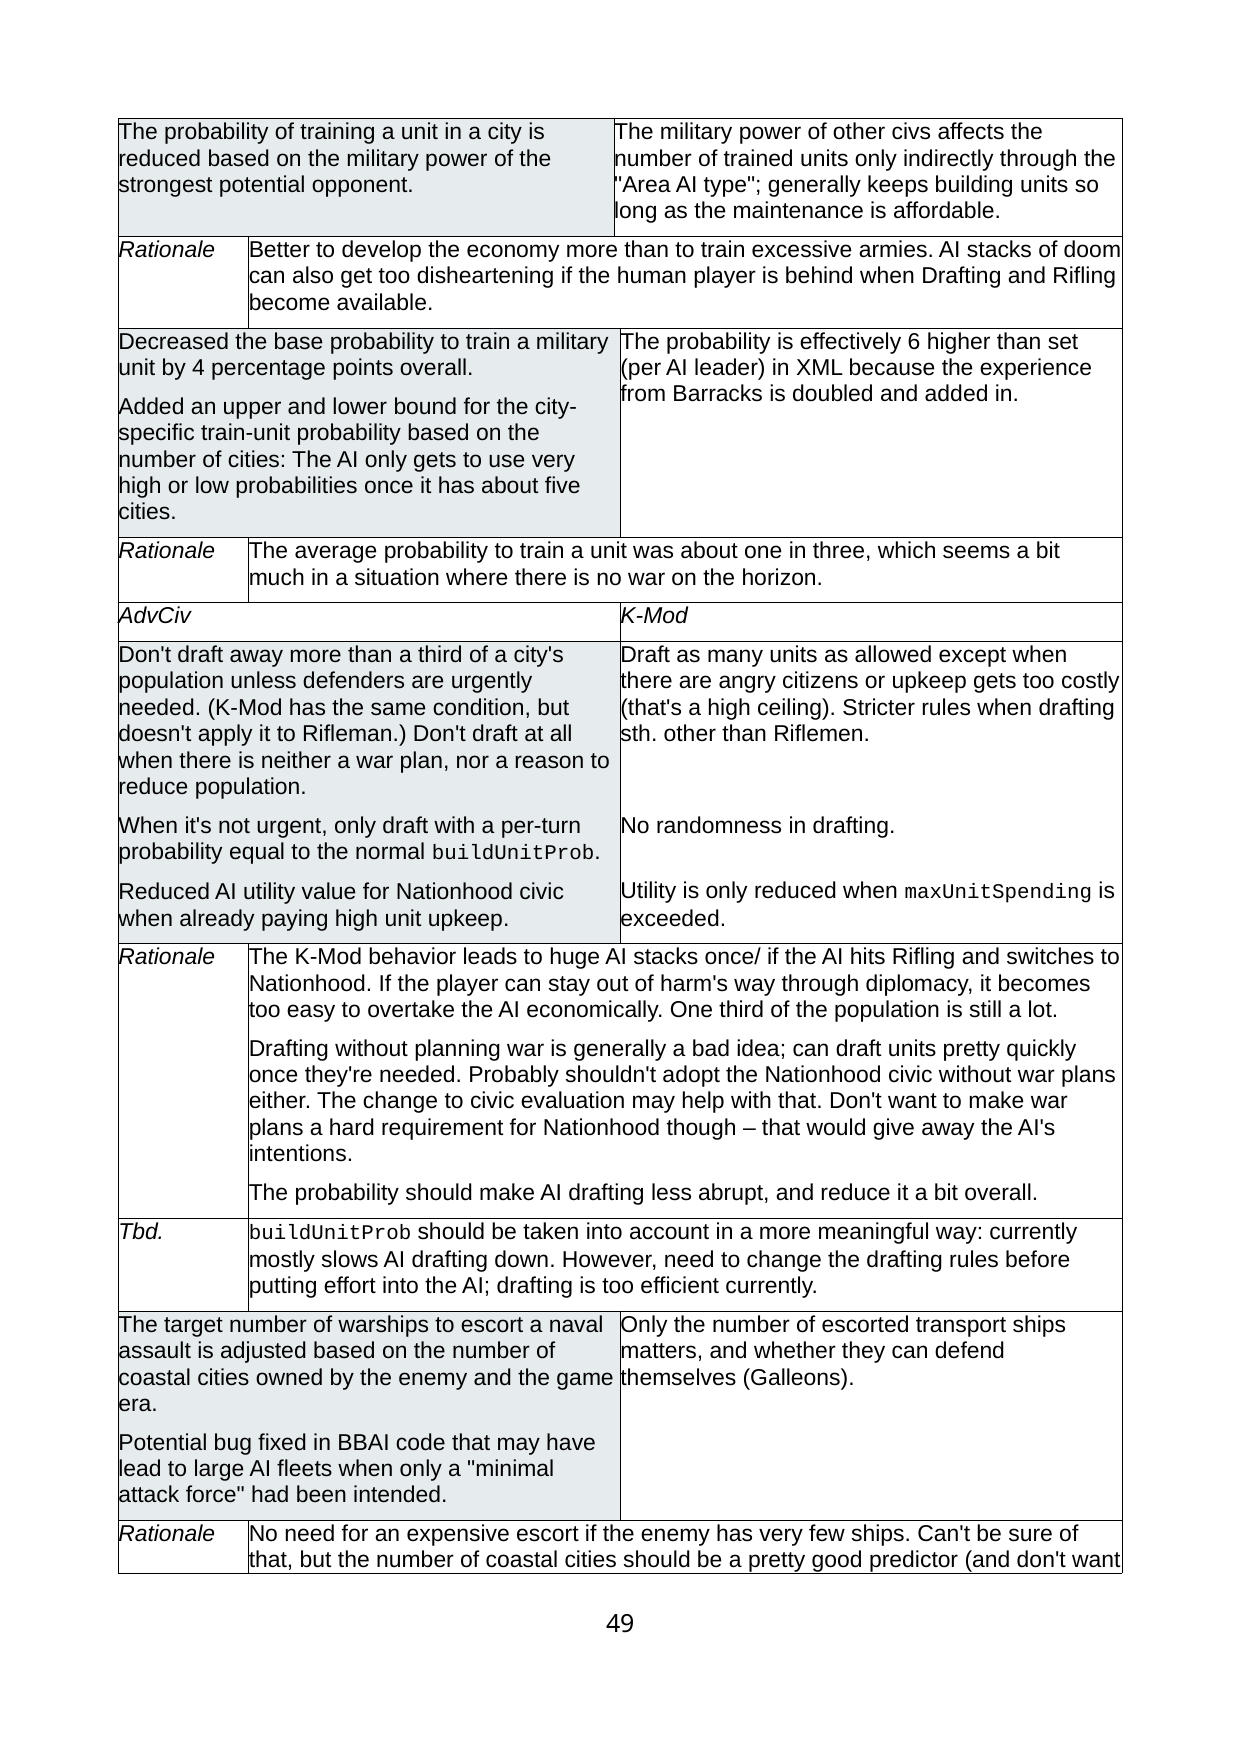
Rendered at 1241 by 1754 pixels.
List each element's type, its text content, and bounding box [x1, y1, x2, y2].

table_cell Draft as many units as allowed except when there are angry citizens or upkeep gets too costly (that's a high ceiling). Stricter rules when drafting sth. other than Riflemen. No randomness in drafting. Utility is only reduced when maxUnitSpending is exceeded. [621, 642, 1122, 943]
table_cell Don't draft away more than a third of a city's population unless defenders are urgently needed. (K-Mod has the same condition, but doesn't apply it to Rifleman.) Don't draft at all when there is neither a war plan, nor a reason to reduce population. When it's not urgent, only draft with a per-turn probability equal to the normal buildUnitProb. Reduced AI utility value for Nationhood civic when already paying high unit upkeep. [119, 642, 620, 943]
table_cell Only the number of escorted transport ships matters, and whether they can defend themselves (Galleons). [621, 1312, 1122, 1520]
table_cell Rationale [119, 1521, 248, 1573]
table_cell The average probability to train a unit was about one in three, which seems a bit much in a situation where there is no war on the horizon. [249, 538, 1122, 602]
table_cell The probability of training a unit in a city is reduced based on the military power of the strongest potential opponent. [119, 119, 614, 236]
table_cell Better to develop the economy more than to train excessive armies. AI stacks of doom can also get too disheartening if the human player is behind when Drafting and Rifling become available. [249, 237, 1122, 328]
table_cell The K-Mod behavior leads to huge AI stacks once/ if the AI hits Rifling and switches to Nationhood. If the player can stay out of harm's way through diplomacy, it becomes too easy to overtake the AI economically. One third of the population is still a lot. Drafting without planning war is generally a bad idea; can draft units pretty quickly once they're needed. Probably shouldn't adopt the Nationhood civic without war plans either. The change to civic evaluation may help with that. Don't want to make war plans a hard requirement for Nationhood though – that would give away the AI's intentions. The probability should make AI drafting less abrupt, and reduce it a bit overall. [249, 944, 1122, 1218]
table_cell buildUnitProb should be taken into account in a more meaningful way: currently mostly slows AI drafting down. However, need to change the drafting rules before putting effort into the AI; drafting is too efficient currently. [249, 1219, 1122, 1311]
table_cell No need for an expensive escort if the enemy has very few ships. Can't be sure of that, but the number of coastal cities should be a pretty good predictor (and don't want [249, 1521, 1122, 1573]
table_cell Rationale [119, 538, 248, 602]
table_cell Rationale [119, 944, 248, 1218]
table_cell The target number of warships to escort a naval assault is adjusted based on the number of coastal cities owned by the enemy and the game era. Potential bug fixed in BBAI code that may have lead to large AI fleets when only a "minimal attack force" had been intended. [119, 1312, 620, 1520]
table_cell The military power of other civs affects the number of trained units only indirectly through the "Area AI type"; generally keeps building units so long as the maintenance is affordable. [615, 119, 1122, 236]
table_cell K-Mod [621, 603, 1122, 641]
table_cell Tbd. [119, 1219, 248, 1311]
table_cell Decreased the base probability to train a military unit by 4 percentage points overall. Added an upper and lower bound for the city-specific train-unit probability based on the number of cities: The AI only gets to use very high or low probabilities once it has about five cities. [119, 329, 620, 537]
table_cell Rationale [119, 237, 248, 328]
table_cell AdvCiv [119, 603, 620, 641]
table_cell The probability is effectively 6 higher than set (per AI leader) in XML because the experience from Barracks is doubled and added in. [621, 329, 1122, 537]
